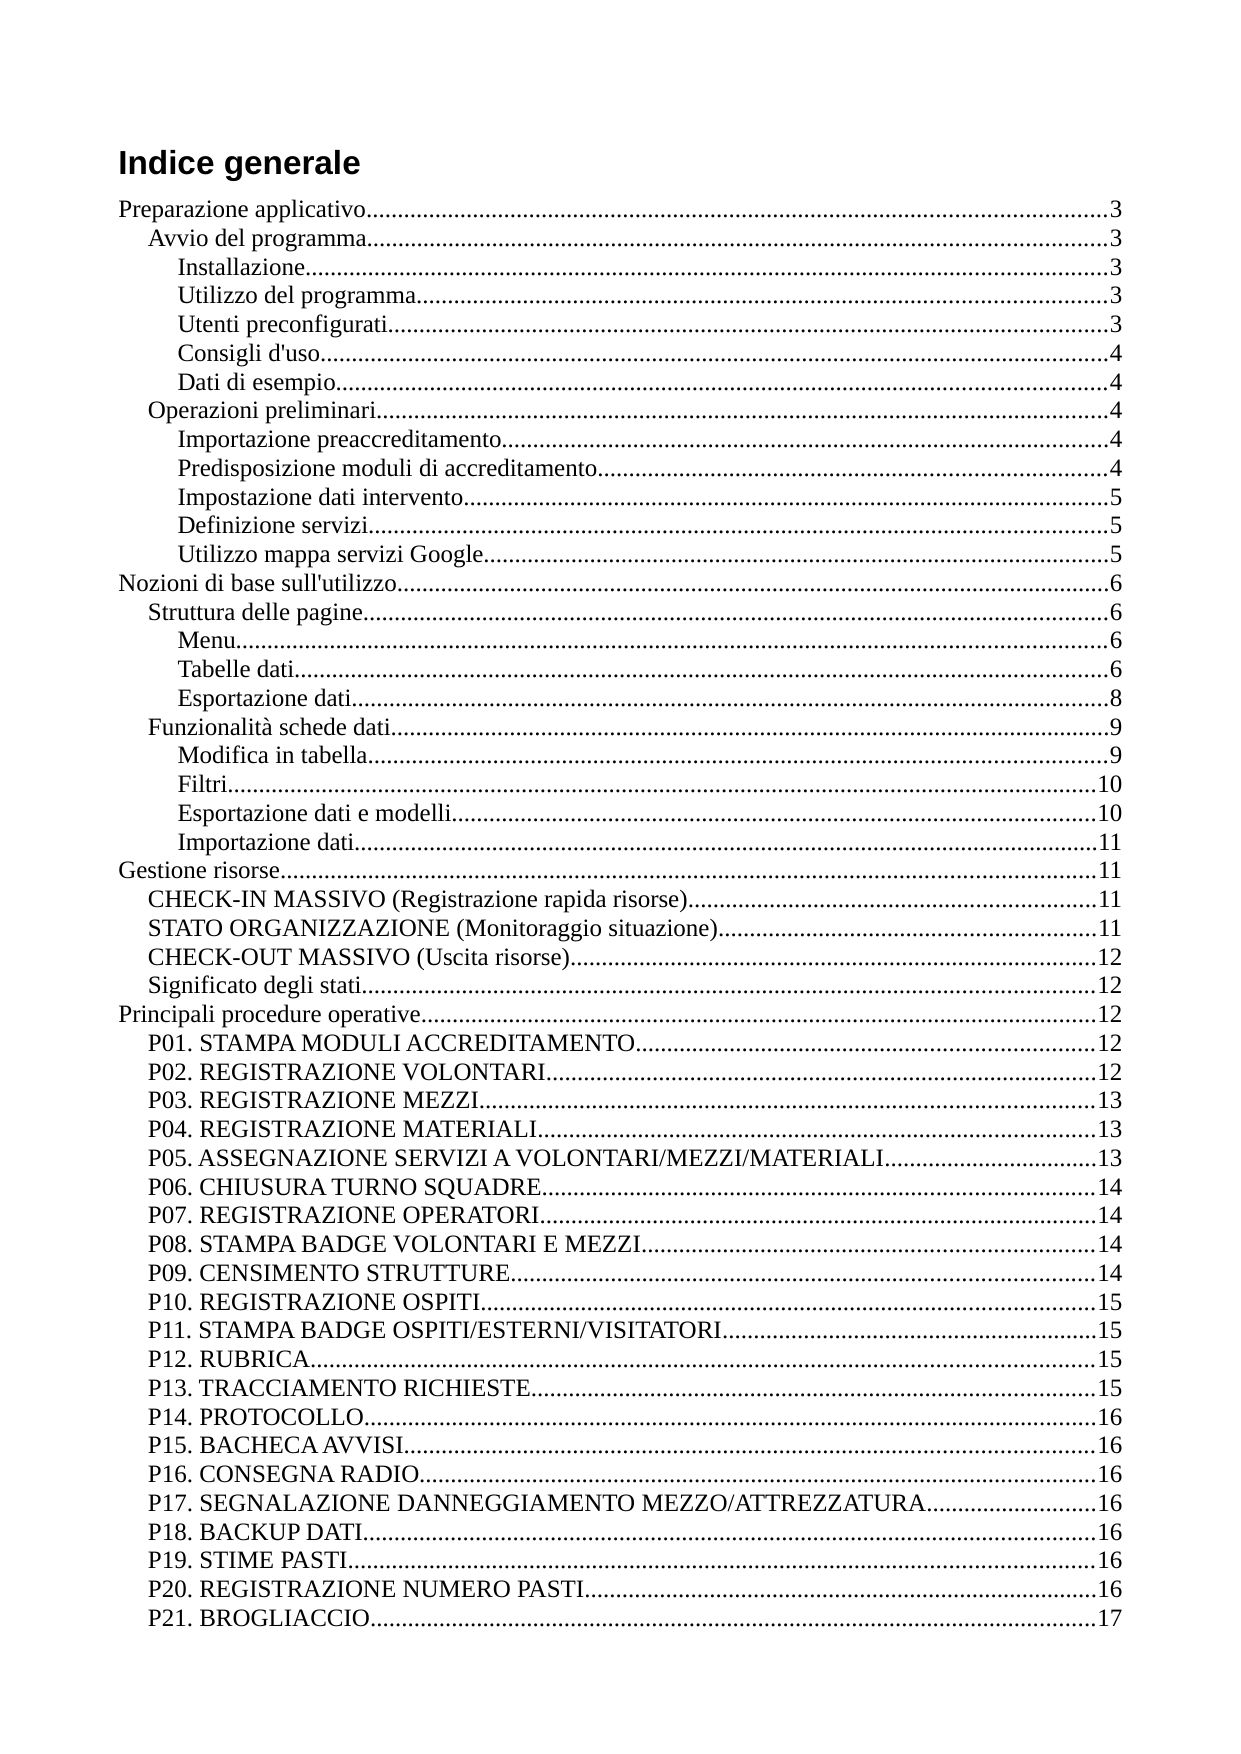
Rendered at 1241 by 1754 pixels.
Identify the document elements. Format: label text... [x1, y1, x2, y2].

text Predisposizione moduli di accreditamento 4 [177, 453, 1122, 482]
text Installazione 3 [177, 252, 1122, 280]
text Principali procedure operative 12 [118, 999, 1122, 1028]
text Menu 6 [177, 625, 1122, 654]
text P07. REGISTRAZIONE OPERATORI 14 [148, 1200, 1122, 1229]
text Utilizzo del programma 3 [177, 280, 1122, 309]
text Significato degli stati 12 [148, 970, 1122, 999]
subtitle Indice generale [118, 143, 1122, 182]
text Modifica in tabella 9 [177, 740, 1122, 769]
text CHECK-OUT MASSIVO (Uscita risorse) 12 [148, 942, 1122, 970]
text CHECK-IN MASSIVO (Registrazione rapida risorse) 11 [148, 884, 1122, 913]
text Esportazione dati 8 [177, 683, 1122, 712]
text P17. SEGNALAZIONE DANNEGGIAMENTO MEZZO/ATTREZZATURA 16 [148, 1488, 1122, 1517]
text P13. TRACCIAMENTO RICHIESTE 15 [148, 1373, 1122, 1402]
text P20. REGISTRAZIONE NUMERO PASTI 16 [148, 1574, 1122, 1603]
text Operazioni preliminari 4 [148, 395, 1122, 424]
text P09. CENSIMENTO STRUTTURE 14 [148, 1258, 1122, 1287]
text Filtri 10 [177, 769, 1122, 798]
text Nozioni di base sull'utilizzo 6 [118, 568, 1122, 597]
text Struttura delle pagine 6 [148, 597, 1122, 625]
text Esportazione dati e modelli 10 [177, 798, 1122, 827]
text STATO ORGANIZZAZIONE (Monitoraggio situazione) 11 [148, 913, 1122, 942]
text P01. STAMPA MODULI ACCREDITAMENTO 12 [148, 1028, 1122, 1057]
text P19. STIME PASTI 16 [148, 1545, 1122, 1574]
text Gestione risorse 11 [118, 855, 1122, 884]
text Funzionalità schede dati 9 [148, 712, 1122, 740]
text Importazione preaccreditamento 4 [177, 424, 1122, 453]
text Tabelle dati 6 [177, 654, 1122, 683]
text Impostazione dati intervento 5 [177, 482, 1122, 510]
text P18. BACKUP DATI 16 [148, 1517, 1122, 1545]
text Avvio del programma 3 [148, 223, 1122, 252]
text P16. CONSEGNA RADIO 16 [148, 1459, 1122, 1488]
text Preparazione applicativo 3 [118, 194, 1122, 223]
text P03. REGISTRAZIONE MEZZI 13 [148, 1085, 1122, 1114]
text P10. REGISTRAZIONE OSPITI 15 [148, 1287, 1122, 1315]
text P04. REGISTRAZIONE MATERIALI 13 [148, 1114, 1122, 1143]
text P02. REGISTRAZIONE VOLONTARI 12 [148, 1057, 1122, 1085]
text P12. RUBRICA 15 [148, 1344, 1122, 1373]
text Consigli d'uso 4 [177, 338, 1122, 367]
text Utenti preconfigurati 3 [177, 309, 1122, 338]
text P14. PROTOCOLLO 16 [148, 1402, 1122, 1430]
text Importazione dati 11 [177, 827, 1122, 855]
text P21. BROGLIACCIO 17 [148, 1603, 1122, 1632]
text P15. BACHECA AVVISI 16 [148, 1430, 1122, 1459]
text P08. STAMPA BADGE VOLONTARI E MEZZI 14 [148, 1229, 1122, 1258]
text P11. STAMPA BADGE OSPITI/ESTERNI/VISITATORI 15 [148, 1315, 1122, 1344]
text Utilizzo mappa servizi Google 5 [177, 539, 1122, 568]
text Dati di esempio 4 [177, 367, 1122, 395]
text P05. ASSEGNAZIONE SERVIZI A VOLONTARI/MEZZI/MATERIALI 13 [148, 1143, 1122, 1172]
text Definizione servizi 5 [177, 510, 1122, 539]
text P06. CHIUSURA TURNO SQUADRE 14 [148, 1172, 1122, 1200]
